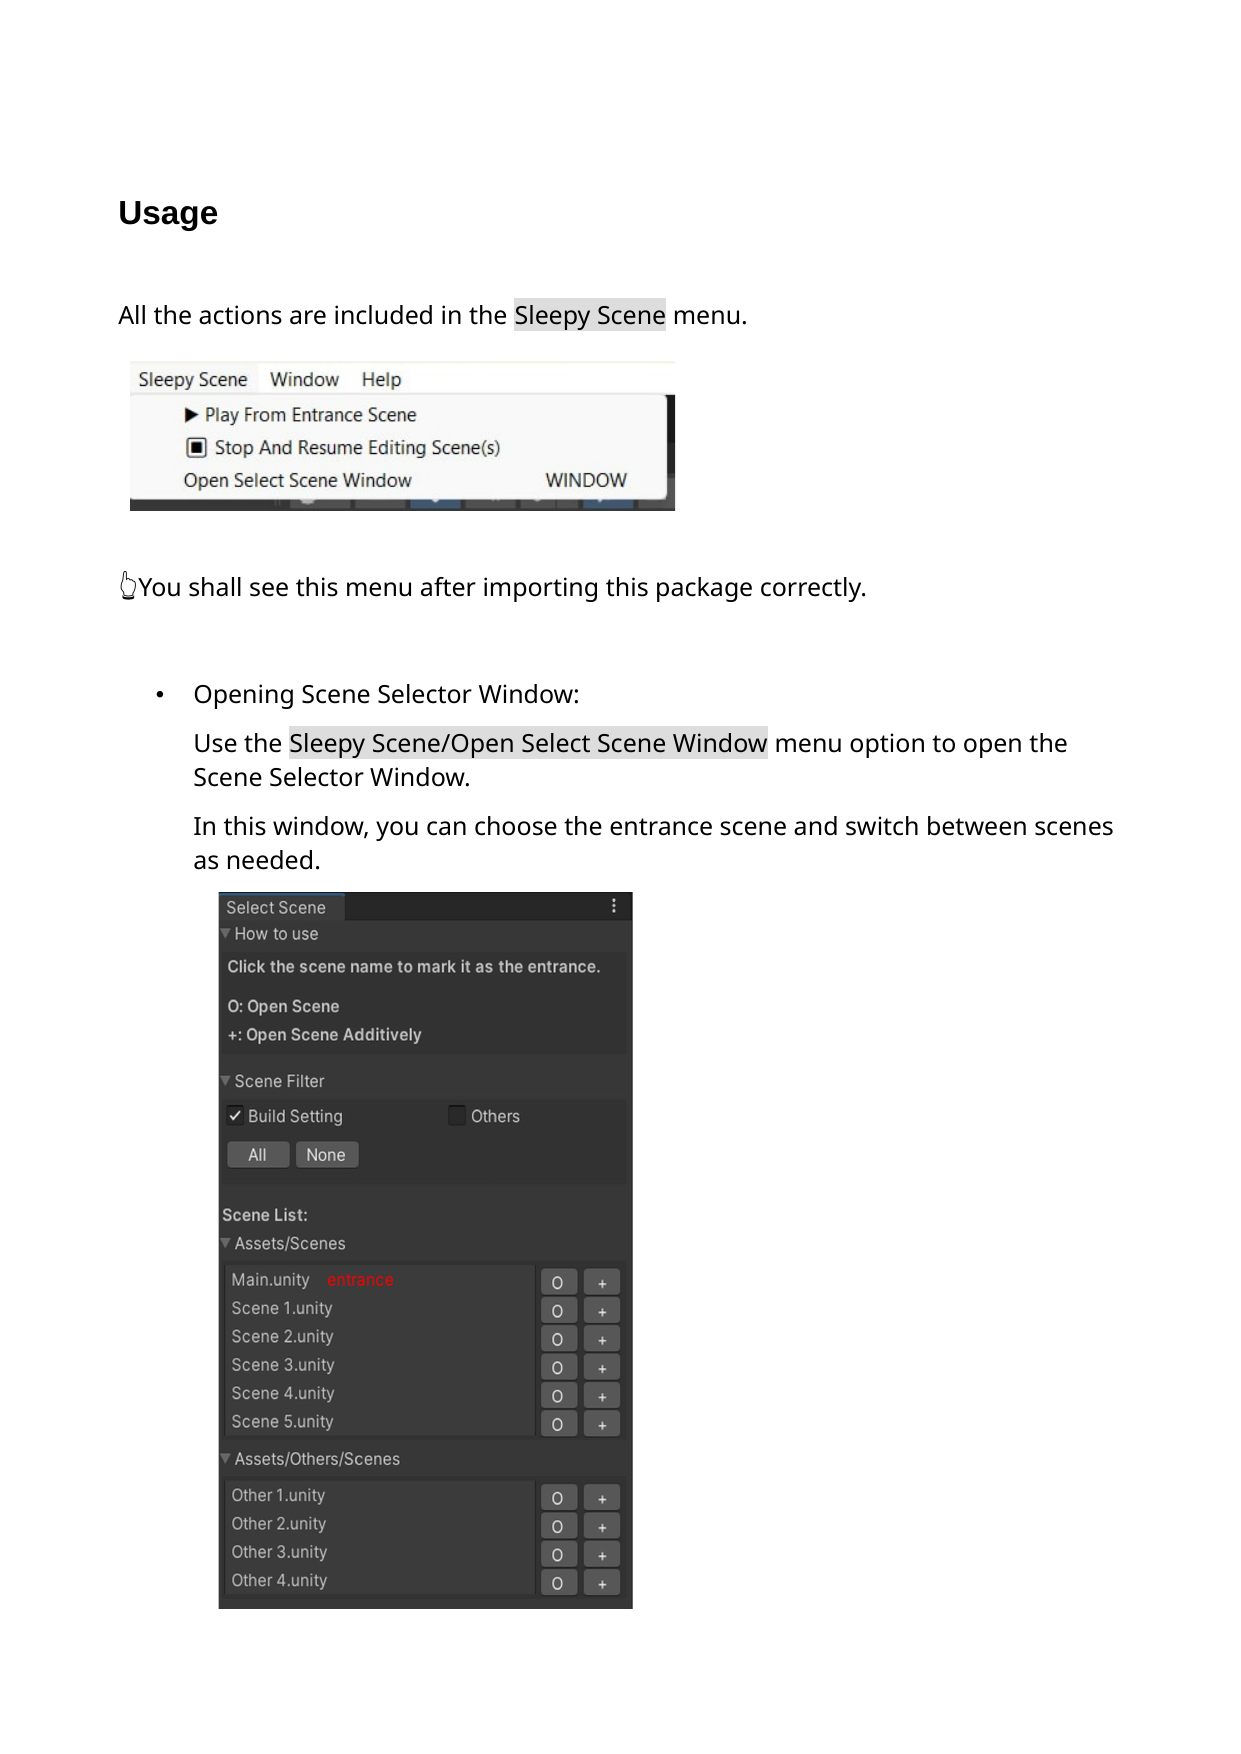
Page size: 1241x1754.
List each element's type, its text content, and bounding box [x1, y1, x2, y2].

list Opening Scene Selector Window: [156, 677, 1122, 711]
picture [130, 361, 676, 511]
text 👆You shall see this menu after importing this package correctly. [118, 569, 1122, 603]
picture [218, 892, 633, 1609]
text All the actions are included in the Sleepy Scene menu. [118, 297, 1122, 331]
list In this window, you can choose the entrance scene and switch between scenes as needed. [156, 808, 1122, 876]
list Use the Sleepy Scene/Open Select Scene Window menu option to open the Scene Selector Window. [156, 726, 1122, 794]
subtitle Usage [118, 193, 1122, 231]
